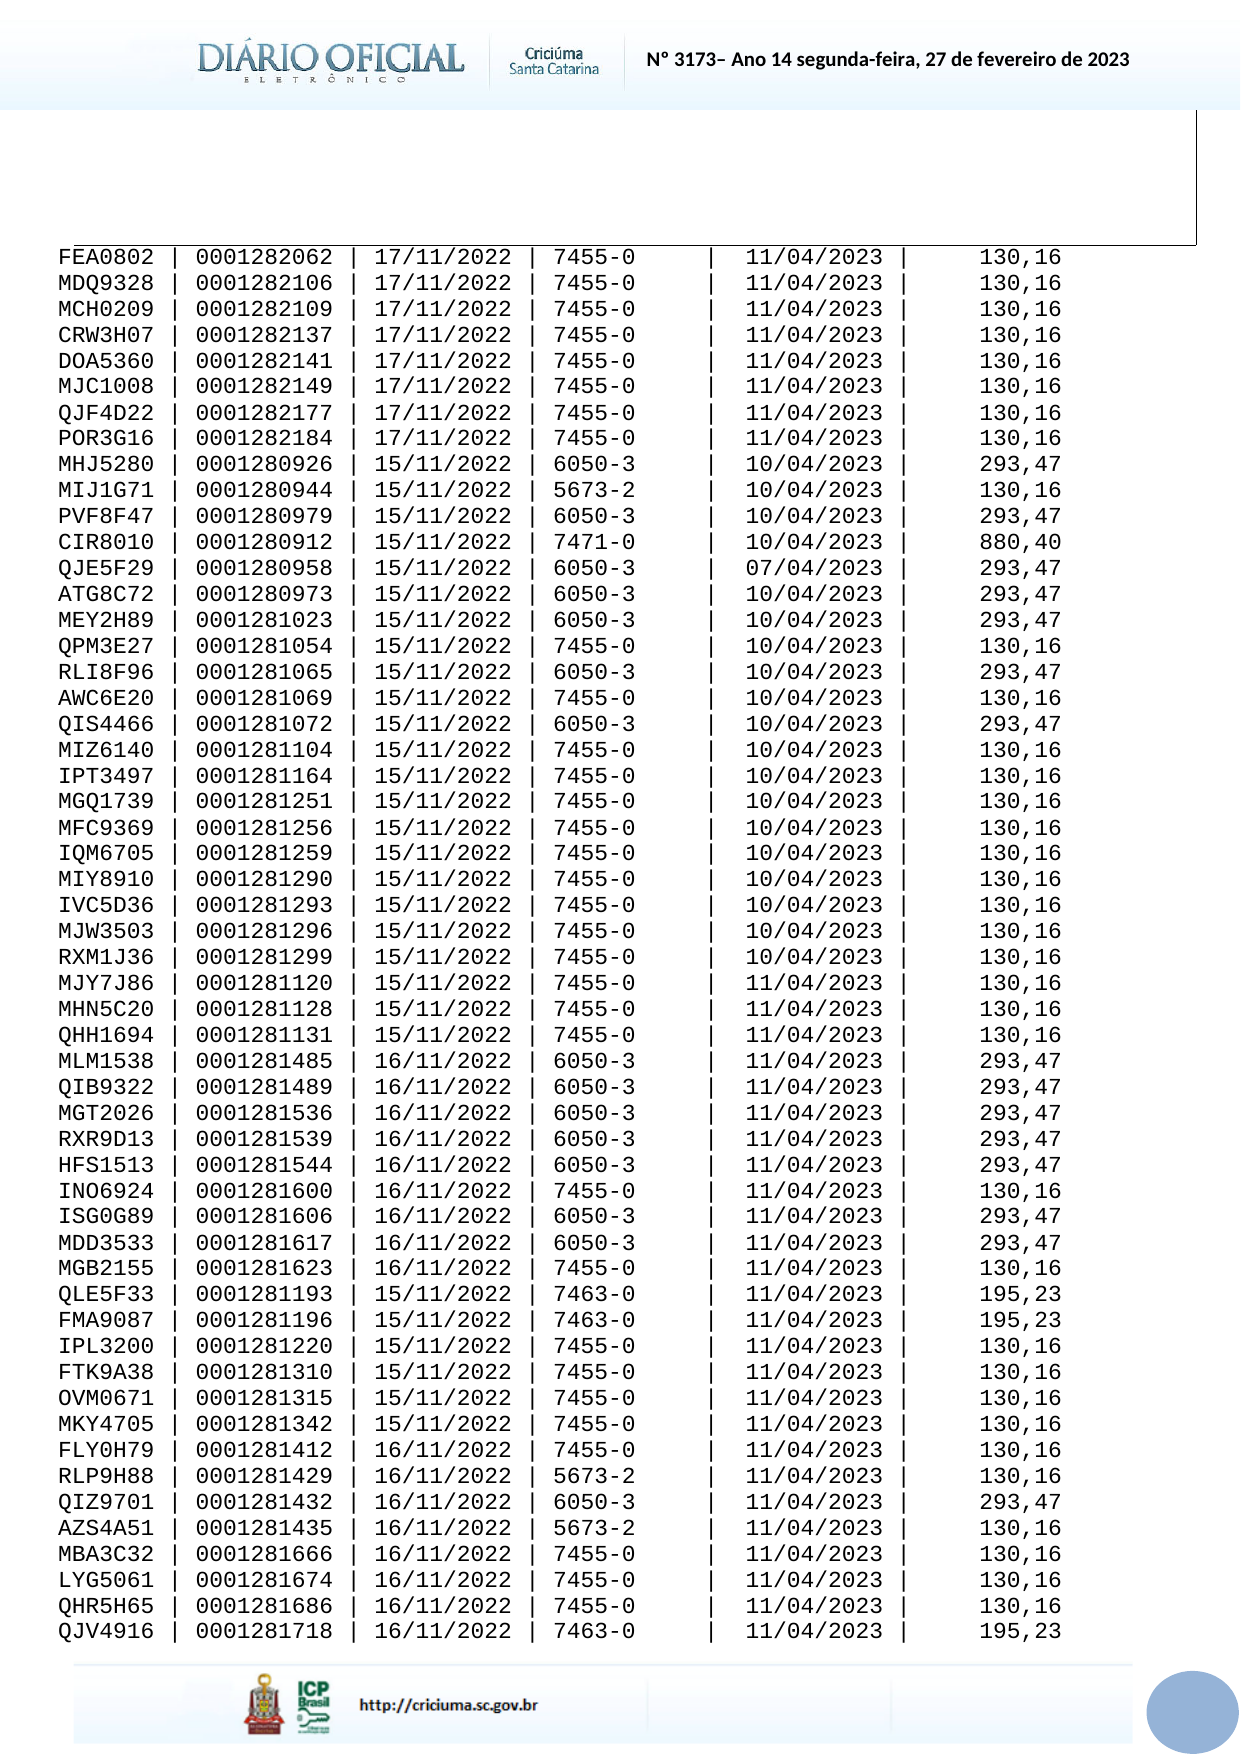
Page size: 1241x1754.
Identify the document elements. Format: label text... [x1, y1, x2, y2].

text MIZ6140 | 0001281104 | 15/11/2022 | 7455-0 | 10/04/2023 | 130,16 [44, 738, 1196, 764]
text QIB9322 | 0001281489 | 16/11/2022 | 6050-3 | 11/04/2023 | 293,47 [44, 1075, 1196, 1101]
text QIS4466 | 0001281072 | 15/11/2022 | 6050-3 | 10/04/2023 | 293,47 [44, 712, 1196, 738]
text QJF4D22 | 0001282177 | 17/11/2022 | 7455-0 | 11/04/2023 | 130,16 [44, 401, 1196, 427]
text OVM0671 | 0001281315 | 15/11/2022 | 7455-0 | 11/04/2023 | 130,16 [44, 1386, 1196, 1412]
text MGT2026 | 0001281536 | 16/11/2022 | 6050-3 | 11/04/2023 | 293,47 [44, 1101, 1196, 1127]
text MJY7J86 | 0001281120 | 15/11/2022 | 7455-0 | 11/04/2023 | 130,16 [44, 971, 1196, 997]
text QJE5F29 | 0001280958 | 15/11/2022 | 6050-3 | 07/04/2023 | 293,47 [44, 556, 1196, 582]
text MEY2H89 | 0001281023 | 15/11/2022 | 6050-3 | 10/04/2023 | 293,47 [44, 608, 1196, 634]
text MDD3533 | 0001281617 | 16/11/2022 | 6050-3 | 11/04/2023 | 293,47 [44, 1231, 1196, 1257]
text RLP9H88 | 0001281429 | 16/11/2022 | 5673-2 | 11/04/2023 | 130,16 [44, 1464, 1196, 1490]
text RXM1J36 | 0001281299 | 15/11/2022 | 7455-0 | 10/04/2023 | 130,16 [44, 946, 1196, 971]
text MBA3C32 | 0001281666 | 16/11/2022 | 7455-0 | 11/04/2023 | 130,16 [44, 1542, 1196, 1568]
text AWC6E20 | 0001281069 | 15/11/2022 | 7455-0 | 10/04/2023 | 130,16 [44, 686, 1196, 712]
text QLE5F33 | 0001281193 | 15/11/2022 | 7463-0 | 11/04/2023 | 195,23 [44, 1283, 1196, 1309]
text QJV4916 | 0001281718 | 16/11/2022 | 7463-0 | 11/04/2023 | 195,23 [44, 1620, 1196, 1646]
text DOA5360 | 0001282141 | 17/11/2022 | 7455-0 | 11/04/2023 | 130,16 [44, 349, 1196, 375]
text FLY0H79 | 0001281412 | 16/11/2022 | 7455-0 | 11/04/2023 | 130,16 [44, 1438, 1196, 1464]
text FTK9A38 | 0001281310 | 15/11/2022 | 7455-0 | 11/04/2023 | 130,16 [44, 1361, 1196, 1386]
text QPM3E27 | 0001281054 | 15/11/2022 | 7455-0 | 10/04/2023 | 130,16 [44, 634, 1196, 660]
text MHN5C20 | 0001281128 | 15/11/2022 | 7455-0 | 11/04/2023 | 130,16 [44, 997, 1196, 1023]
text ATG8C72 | 0001280973 | 15/11/2022 | 6050-3 | 10/04/2023 | 293,47 [44, 582, 1196, 608]
text POR3G16 | 0001282184 | 17/11/2022 | 7455-0 | 11/04/2023 | 130,16 [44, 427, 1196, 453]
text MGQ1739 | 0001281251 | 15/11/2022 | 7455-0 | 10/04/2023 | 130,16 [44, 790, 1196, 816]
text QHH1694 | 0001281131 | 15/11/2022 | 7455-0 | 11/04/2023 | 130,16 [44, 1023, 1196, 1049]
text MJC1008 | 0001282149 | 17/11/2022 | 7455-0 | 11/04/2023 | 130,16 [44, 375, 1196, 401]
text LYG5061 | 0001281674 | 16/11/2022 | 7455-0 | 11/04/2023 | 130,16 [44, 1568, 1196, 1594]
text IQM6705 | 0001281259 | 15/11/2022 | 7455-0 | 10/04/2023 | 130,16 [44, 842, 1196, 868]
text MHJ5280 | 0001280926 | 15/11/2022 | 6050-3 | 10/04/2023 | 293,47 [44, 453, 1196, 479]
text QHR5H65 | 0001281686 | 16/11/2022 | 7455-0 | 11/04/2023 | 130,16 [44, 1594, 1196, 1620]
text INO6924 | 0001281600 | 16/11/2022 | 7455-0 | 11/04/2023 | 130,16 [44, 1179, 1196, 1205]
text QIZ9701 | 0001281432 | 16/11/2022 | 6050-3 | 11/04/2023 | 293,47 [44, 1490, 1196, 1516]
text MIJ1G71 | 0001280944 | 15/11/2022 | 5673-2 | 10/04/2023 | 130,16 [44, 479, 1196, 504]
text IPT3497 | 0001281164 | 15/11/2022 | 7455-0 | 10/04/2023 | 130,16 [44, 764, 1196, 790]
text FMA9087 | 0001281196 | 15/11/2022 | 7463-0 | 11/04/2023 | 195,23 [44, 1309, 1196, 1334]
text RLI8F96 | 0001281065 | 15/11/2022 | 6050-3 | 10/04/2023 | 293,47 [44, 660, 1196, 686]
text MFC9369 | 0001281256 | 15/11/2022 | 7455-0 | 10/04/2023 | 130,16 [44, 816, 1196, 842]
text MLM1538 | 0001281485 | 16/11/2022 | 6050-3 | 11/04/2023 | 293,47 [44, 1049, 1196, 1075]
text MDQ9328 | 0001282106 | 17/11/2022 | 7455-0 | 11/04/2023 | 130,16 [44, 271, 1196, 297]
text CIR8010 | 0001280912 | 15/11/2022 | 7471-0 | 10/04/2023 | 880,40 [44, 531, 1196, 556]
text MJW3503 | 0001281296 | 15/11/2022 | 7455-0 | 10/04/2023 | 130,16 [44, 919, 1196, 946]
text HFS1513 | 0001281544 | 16/11/2022 | 6050-3 | 11/04/2023 | 293,47 [44, 1153, 1196, 1179]
text MGB2155 | 0001281623 | 16/11/2022 | 7455-0 | 11/04/2023 | 130,16 [44, 1257, 1196, 1283]
text FEA0802 | 0001282062 | 17/11/2022 | 7455-0 | 11/04/2023 | 130,16 [44, 245, 1196, 271]
text MCH0209 | 0001282109 | 17/11/2022 | 7455-0 | 11/04/2023 | 130,16 [44, 297, 1196, 323]
text MKY4705 | 0001281342 | 15/11/2022 | 7455-0 | 11/04/2023 | 130,16 [44, 1412, 1196, 1438]
text PVF8F47 | 0001280979 | 15/11/2022 | 6050-3 | 10/04/2023 | 293,47 [44, 504, 1196, 531]
text CRW3H07 | 0001282137 | 17/11/2022 | 7455-0 | 11/04/2023 | 130,16 [44, 323, 1196, 349]
text IVC5D36 | 0001281293 | 15/11/2022 | 7455-0 | 10/04/2023 | 130,16 [44, 894, 1196, 919]
text RXR9D13 | 0001281539 | 16/11/2022 | 6050-3 | 11/04/2023 | 293,47 [44, 1127, 1196, 1153]
text ISG0G89 | 0001281606 | 16/11/2022 | 6050-3 | 11/04/2023 | 293,47 [44, 1205, 1196, 1231]
text IPL3200 | 0001281220 | 15/11/2022 | 7455-0 | 11/04/2023 | 130,16 [44, 1334, 1196, 1361]
text MIY8910 | 0001281290 | 15/11/2022 | 7455-0 | 10/04/2023 | 130,16 [44, 868, 1196, 894]
text AZS4A51 | 0001281435 | 16/11/2022 | 5673-2 | 11/04/2023 | 130,16 [44, 1516, 1196, 1542]
